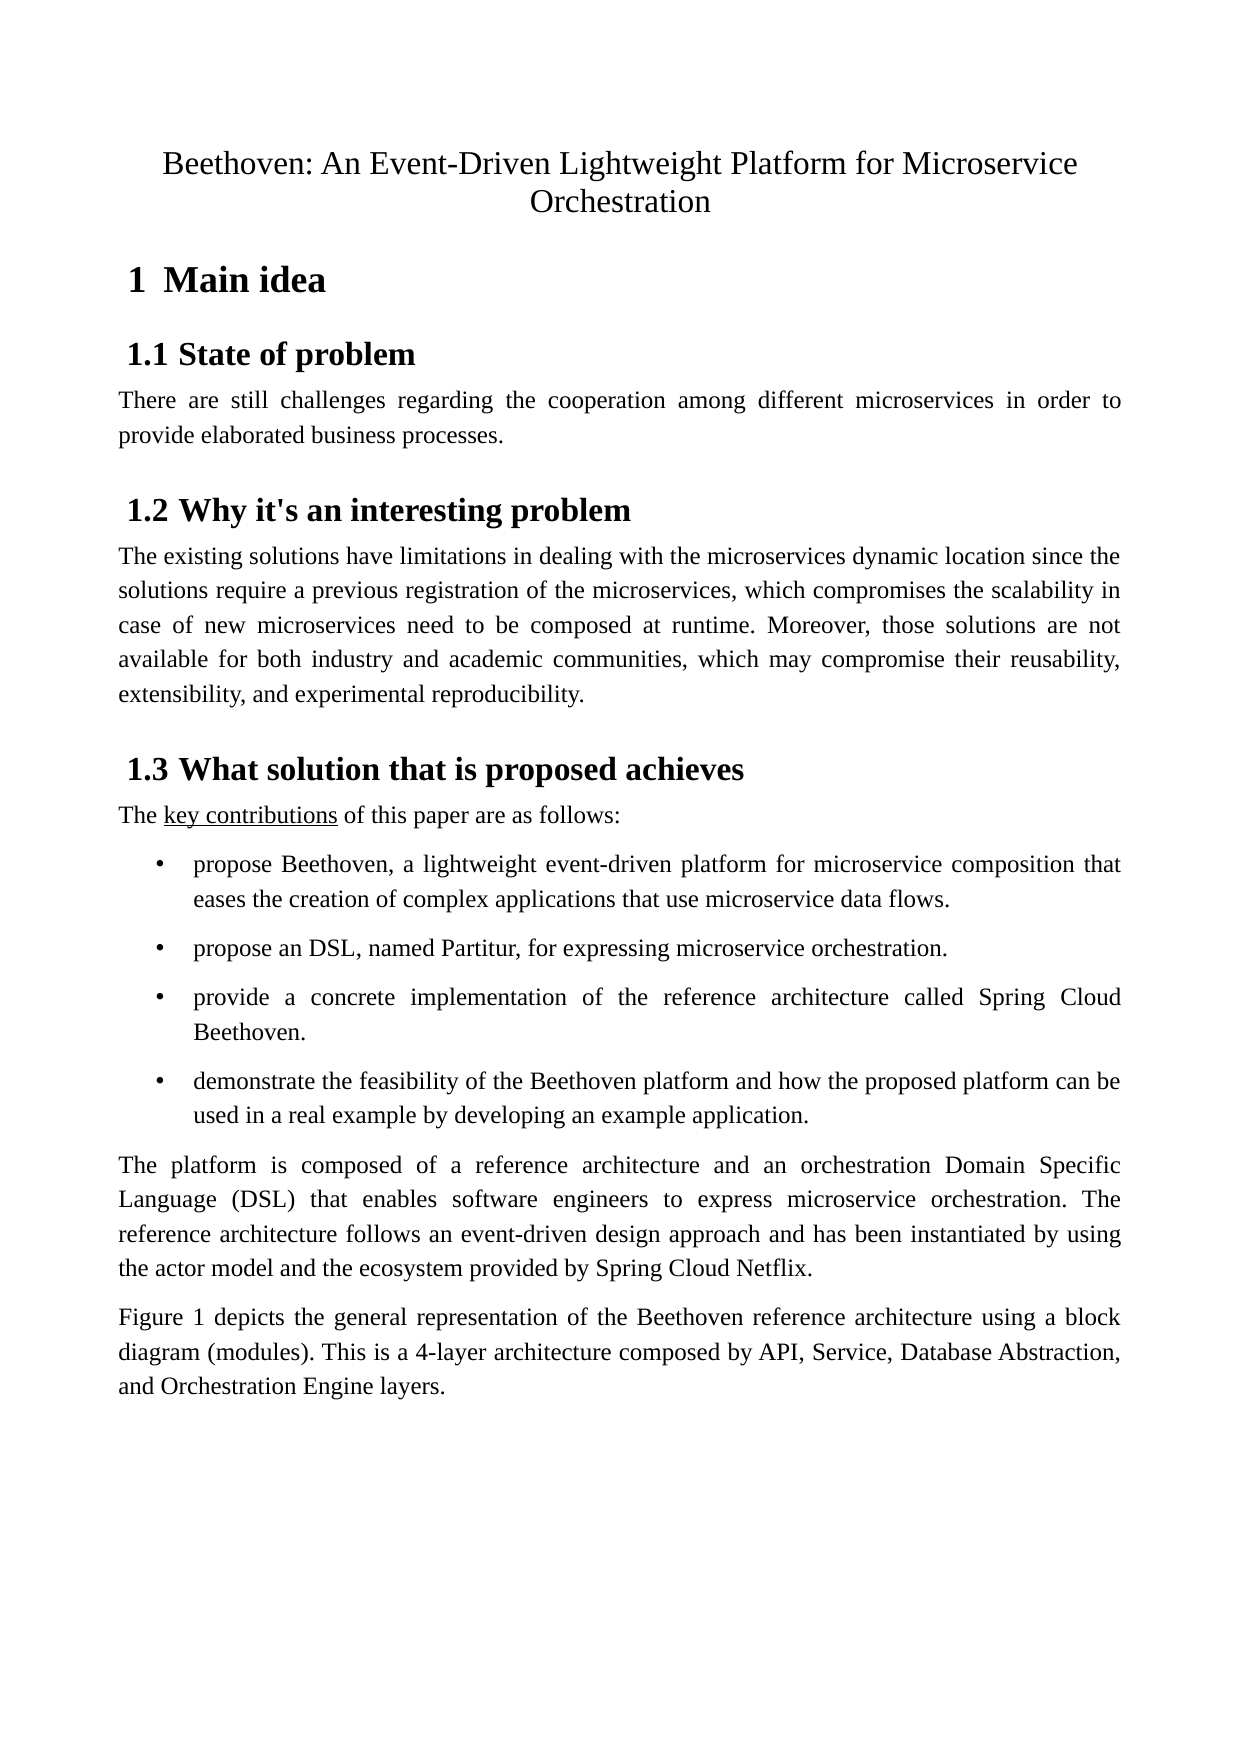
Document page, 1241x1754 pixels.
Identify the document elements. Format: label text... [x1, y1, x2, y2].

list provide a concrete implementation of the reference architecture called Spring Cloud Beethoven. [156, 982, 1122, 1045]
subtitle State of problem [118, 334, 1122, 373]
text The existing solutions have limitations in dealing with the microservices dynamic location since the solutions require a previous registration of the microservices, which compromises the scalability in case of new microservices need to be composed at runtime. Moreover, those solutions are not available for both industry and academic communities, which may compromise their reusability, extensibility, and experimental reproducibility. [118, 541, 1122, 708]
text Figure 1 depicts the general representation of the Beethoven reference architecture using a block diagram (modules). This is a 4-layer architecture composed by API, Service, Database Abstraction, and Orchestration Engine layers. [118, 1302, 1122, 1400]
subtitle Main idea [118, 257, 1122, 301]
subtitle What solution that is proposed achieves [118, 749, 1122, 787]
subtitle Beethoven: An Event-Driven Lightweight Platform for Microservice Orchestration [118, 143, 1122, 220]
text The platform is composed of a reference architecture and an orchestration Domain Specific Language (DSL) that enables software engineers to express microservice orchestration. The reference architecture follows an event-driven design approach and has been instantiated by using the actor model and the ecosystem provided by Spring Cloud Netflix. [118, 1150, 1122, 1282]
text The key contributions of this paper are as follows: [118, 800, 1122, 829]
subtitle Why it's an interesting problem [118, 490, 1122, 528]
list propose an DSL, named Partitur, for expressing microservice orchestration. [156, 933, 1122, 962]
list demonstrate the feasibility of the Beethoven platform and how the proposed platform can be used in a real example by developing an example application. [156, 1066, 1122, 1129]
list propose Beethoven, a lightweight event-driven platform for microservice composition that eases the creation of complex applications that use microservice data flows. [156, 849, 1122, 912]
text There are still challenges regarding the cooperation among different microservices in order to provide elaborated business processes. [118, 385, 1122, 449]
